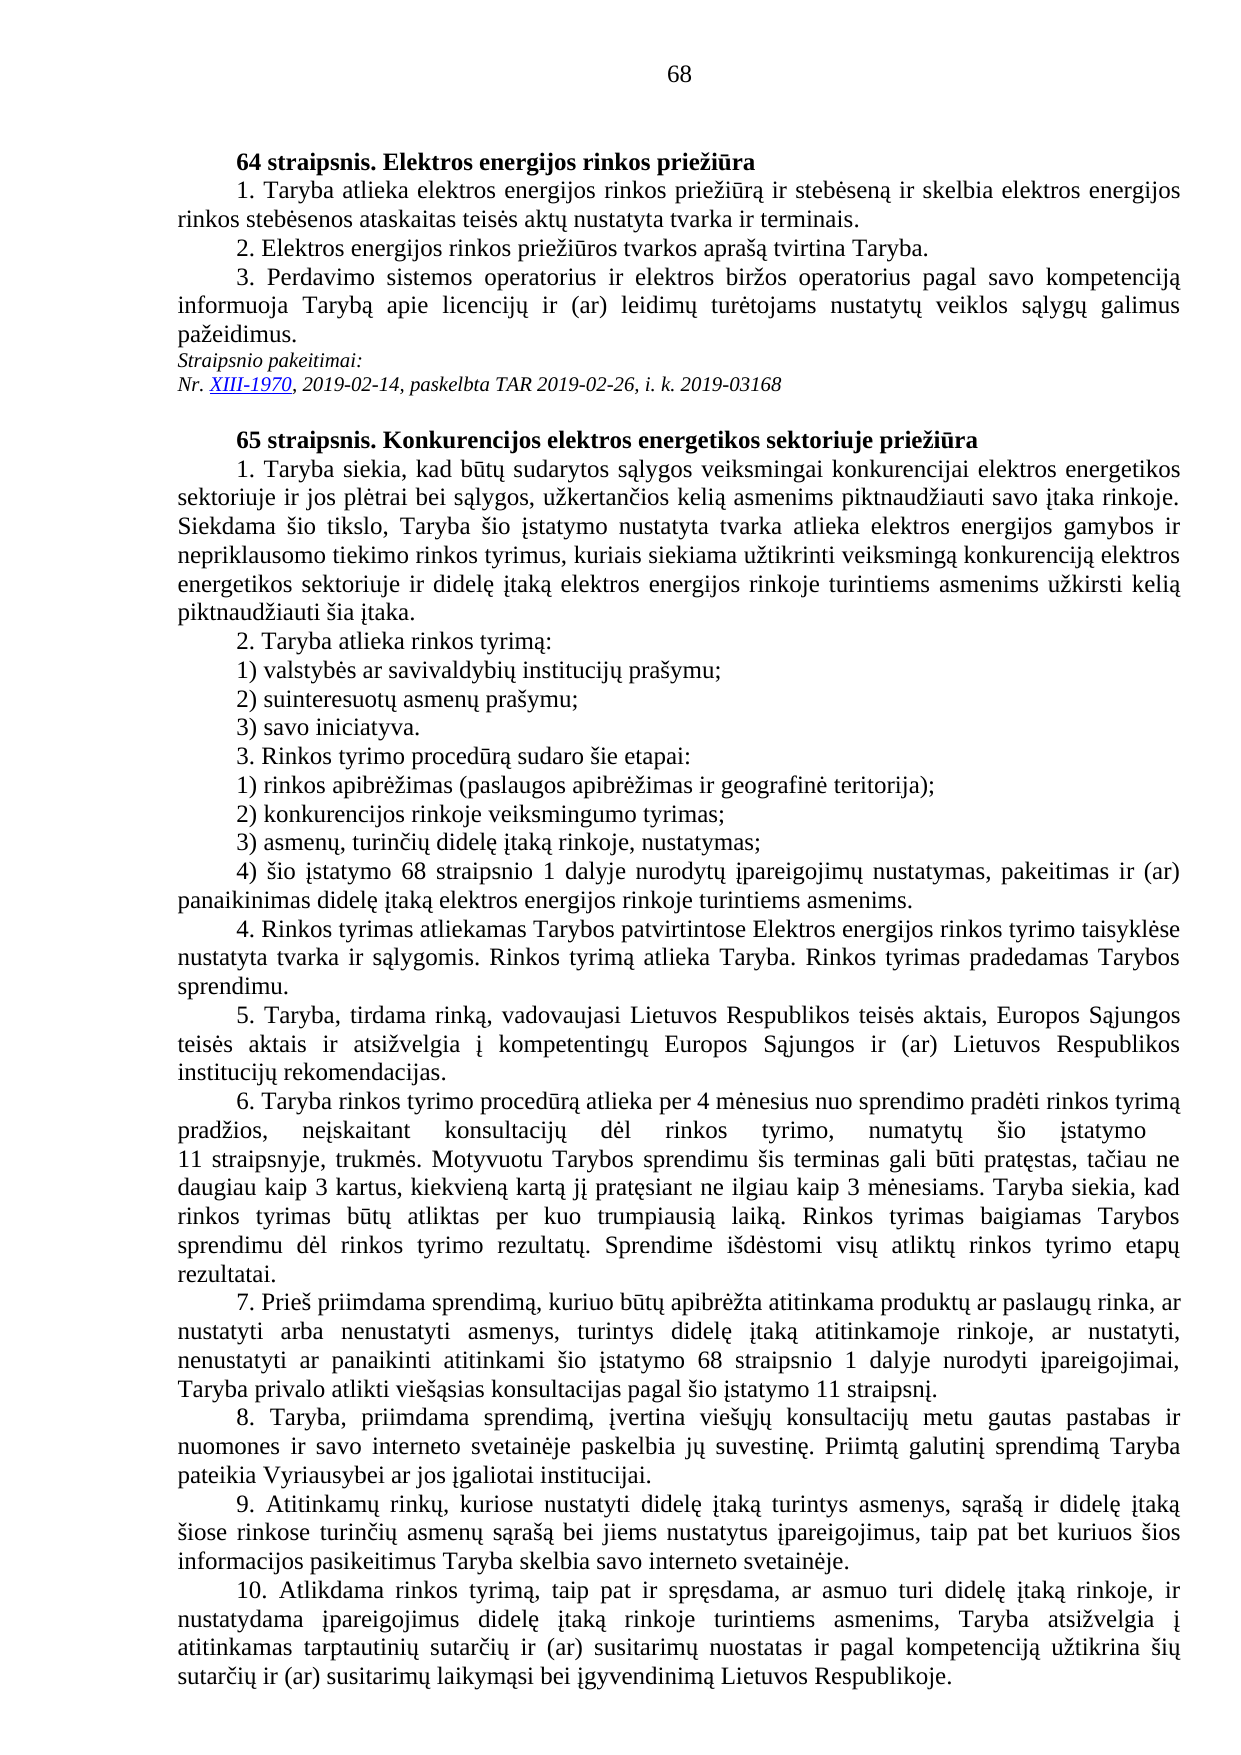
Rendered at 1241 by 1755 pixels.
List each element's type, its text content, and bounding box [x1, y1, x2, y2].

text 2. Elektros energijos rinkos priežiūros tvarkos aprašą tvirtina Taryba. [177, 233, 1181, 262]
text 65 straipsnis. Konkurencijos elektros energetikos sektoriuje priežiūra [177, 425, 1181, 454]
text 5. Taryba, tirdama rinką, vadovaujasi Lietuvos Respublikos teisės aktais, Europos Sąjungos teisės aktais ir atsižvelgia į kompetentingų Europos Sąjungos ir (ar) Lietuvos Respublikos institucijų rekomendacijas. [177, 1000, 1181, 1086]
text 1. Taryba atlieka elektros energijos rinkos priežiūrą ir stebėseną ir skelbia elektros energijos rinkos stebėsenos ataskaitas teisės aktų nustatyta tvarka ir terminais. [177, 176, 1181, 233]
text Straipsnio pakeitimai: [177, 348, 1181, 372]
text 2. Taryba atlieka rinkos tyrimą: [177, 626, 1181, 655]
text 1) rinkos apibrėžimas (paslaugos apibrėžimas ir geografinė teritorija); [177, 770, 1181, 799]
text 4) šio įstatymo 68 straipsnio 1 dalyje nurodytų įpareigojimų nustatymas, pakeitimas ir (ar) panaikinimas didelę įtaką elektros energijos rinkoje turintiems asmenims. [177, 856, 1181, 914]
text 1. Taryba siekia, kad būtų sudarytos sąlygos veiksmingai konkurencijai elektros energetikos sektoriuje ir jos plėtrai bei sąlygos, užkertančios kelią asmenims piktnaudžiauti savo įtaka rinkoje. Siekdama šio tikslo, Taryba šio įstatymo nustatyta tvarka atlieka elektros energijos gamybos ir nepriklausomo tiekimo rinkos tyrimus, kuriais siekiama užtikrinti veiksmingą konkurenciją elektros energetikos sektoriuje ir didelę įtaką elektros energijos rinkoje turintiems asmenims užkirsti kelią piktnaudžiauti šia įtaka. [177, 454, 1181, 626]
text 2) suinteresuotų asmenų prašymu; [177, 684, 1181, 712]
text 3) savo iniciatyva. [177, 712, 1181, 741]
text Nr. XIII-1970, 2019-02-14, paskelbta TAR 2019-02-26, i. k. 2019-03168 [177, 372, 1181, 396]
text 4. Rinkos tyrimas atliekamas Tarybos patvirtintose Elektros energijos rinkos tyrimo taisyklėse nustatyta tvarka ir sąlygomis. Rinkos tyrimą atlieka Taryba. Rinkos tyrimas pradedamas Tarybos sprendimu. [177, 914, 1181, 1000]
text 9. Atitinkamų rinkų, kuriose nustatyti didelę įtaką turintys asmenys, sąrašą ir didelę įtaką šiose rinkose turinčių asmenų sąrašą bei jiems nustatytus įpareigojimus, taip pat bet kuriuos šios informacijos pasikeitimus Taryba skelbia savo interneto svetainėje. [177, 1489, 1181, 1575]
text 10. Atlikdama rinkos tyrimą, taip pat ir spręsdama, ar asmuo turi didelę įtaką rinkoje, ir nustatydama įpareigojimus didelę įtaką rinkoje turintiems asmenims, Taryba atsižvelgia į atitinkamas tarptautinių sutarčių ir (ar) susitarimų nuostatas ir pagal kompetenciją užtikrina šių sutarčių ir (ar) susitarimų laikymąsi bei įgyvendinimą Lietuvos Respublikoje. [177, 1575, 1181, 1690]
text 3) asmenų, turinčių didelę įtaką rinkoje, nustatymas; [177, 827, 1181, 856]
text 8. Taryba, priimdama sprendimą, įvertina viešųjų konsultacijų metu gautas pastabas ir nuomones ir savo interneto svetainėje paskelbia jų suvestinę. Priimtą galutinį sprendimą Taryba pateikia Vyriausybei ar jos įgaliotai institucijai. [177, 1402, 1181, 1489]
text 64 straipsnis. Elektros energijos rinkos priežiūra [177, 147, 1181, 176]
text 3. Rinkos tyrimo procedūrą sudaro šie etapai: [177, 741, 1181, 770]
text 1) valstybės ar savivaldybių institucijų prašymu; [177, 655, 1181, 684]
text 3. Perdavimo sistemos operatorius ir elektros biržos operatorius pagal savo kompetenciją informuoja Tarybą apie licencijų ir (ar) leidimų turėtojams nustatytų veiklos sąlygų galimus pažeidimus. [177, 262, 1181, 348]
text 6. Taryba rinkos tyrimo procedūrą atlieka per 4 mėnesius nuo sprendimo pradėti rinkos tyrimą pradžios, neįskaitant konsultacijų dėl rinkos tyrimo, numatytų šio įstatymo 11 straipsnyje, trukmės. Motyvuotu Tarybos sprendimu šis terminas gali būti pratęstas, tačiau ne daugiau kaip 3 kartus, kiekvieną kartą jį pratęsiant ne ilgiau kaip 3 mėnesiams. Taryba siekia, kad rinkos tyrimas būtų atliktas per kuo trumpiausią laiką. Rinkos tyrimas baigiamas Tarybos sprendimu dėl rinkos tyrimo rezultatų. Sprendime išdėstomi visų atliktų rinkos tyrimo etapų rezultatai. [177, 1086, 1181, 1287]
text 2) konkurencijos rinkoje veiksmingumo tyrimas; [177, 799, 1181, 827]
text 7. Prieš priimdama sprendimą, kuriuo būtų apibrėžta atitinkama produktų ar paslaugų rinka, ar nustatyti arba nenustatyti asmenys, turintys didelę įtaką atitinkamoje rinkoje, ar nustatyti, nenustatyti ar panaikinti atitinkami šio įstatymo 68 straipsnio 1 dalyje nurodyti įpareigojimai, Taryba privalo atlikti viešąsias konsultacijas pagal šio įstatymo 11 straipsnį. [177, 1287, 1181, 1402]
